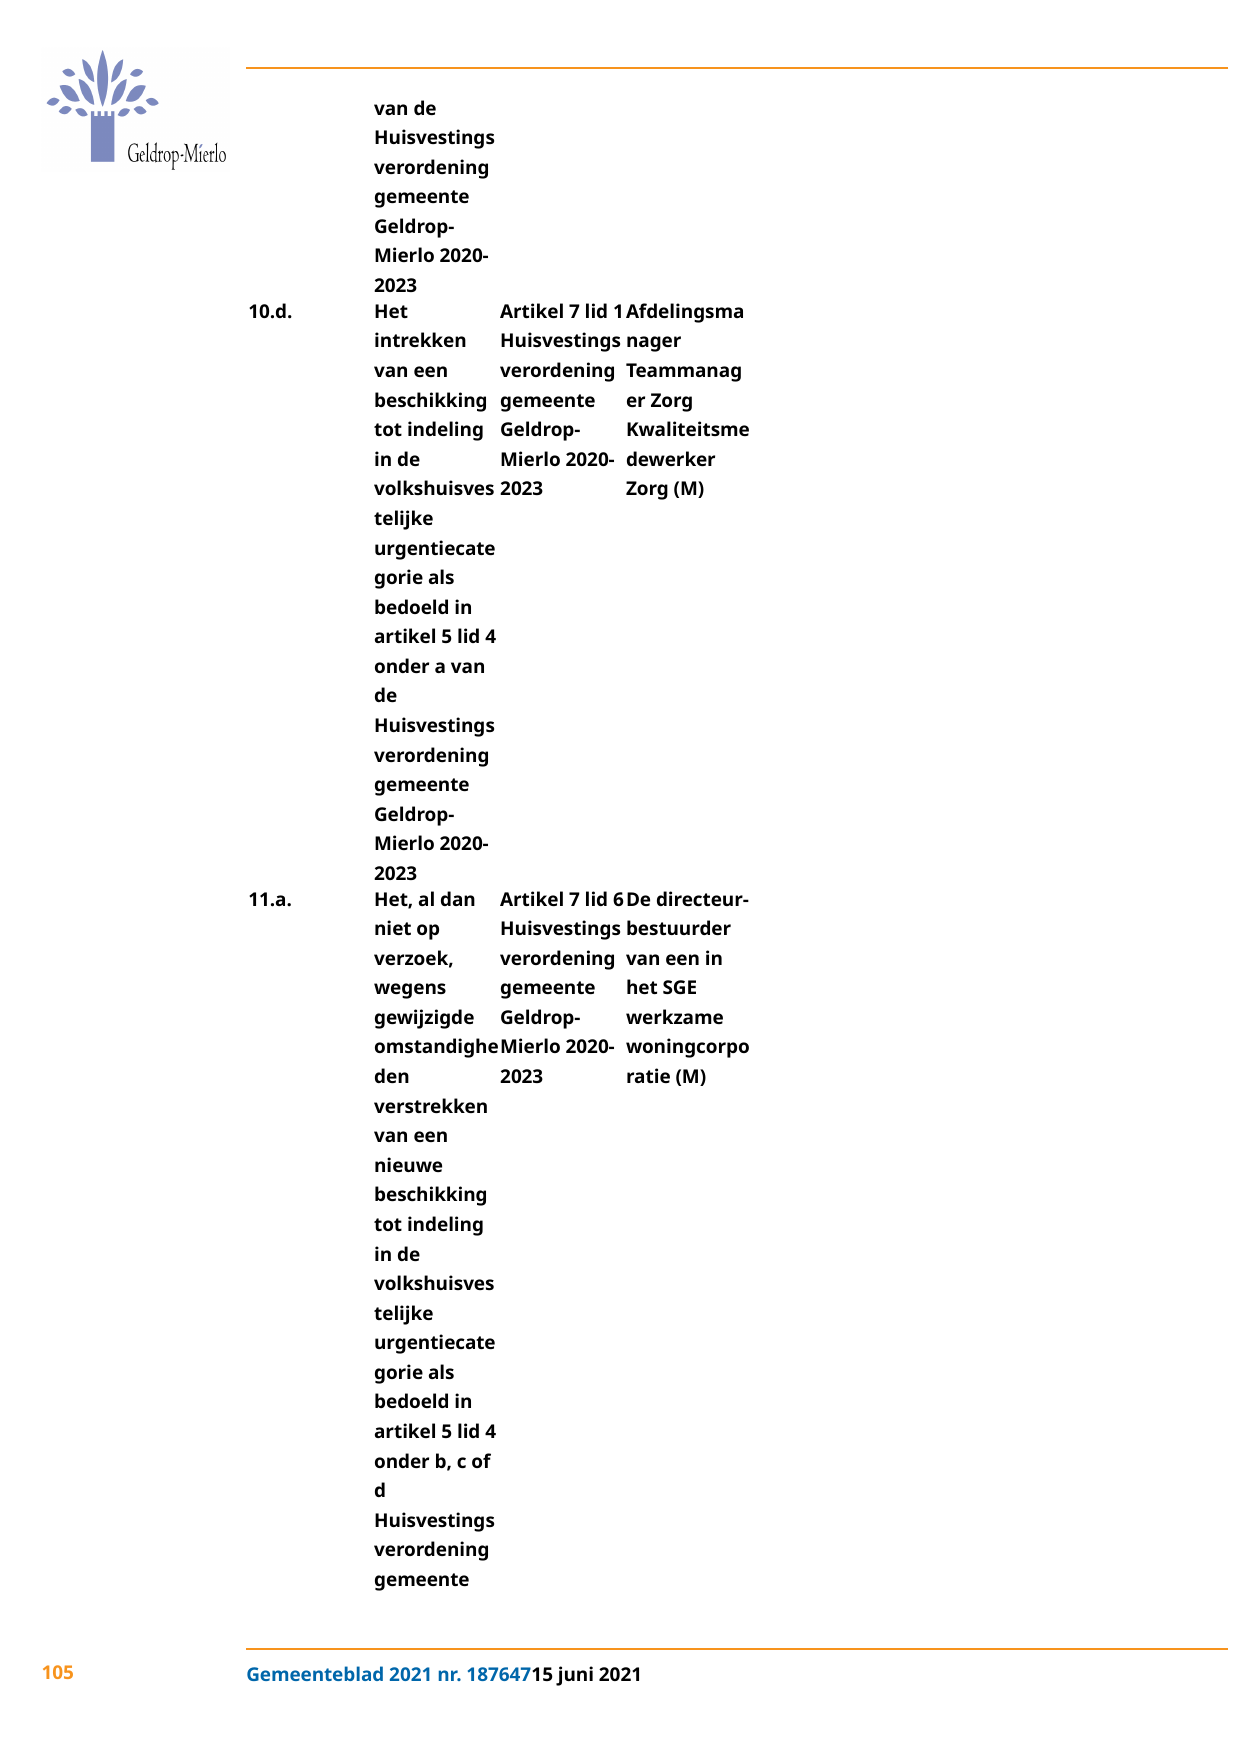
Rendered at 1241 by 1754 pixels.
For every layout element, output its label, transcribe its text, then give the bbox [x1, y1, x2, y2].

table_cell [1004, 298, 1152, 886]
table_cell [248, 95, 374, 298]
table_cell [752, 886, 878, 1592]
table_cell [500, 95, 626, 298]
table_cell 10.d. [248, 298, 374, 886]
table_cell De directeur-bestuurder van een in het SGE werkzame woningcorporatie (M) [626, 886, 752, 1592]
table_cell Het, al dan niet op verzoek, wegens gewijzigde omstandigheden verstrekken van een nieuwe beschikking tot indeling in de volkshuisvestelijke urgentiecategorie als bedoeld in artikel 5 lid 4 onder b, c of d Huisvestingsverordening gemeente [374, 886, 500, 1592]
table_cell van de Huisvestingsverordening gemeente Geldrop-Mierlo 2020-2023 [374, 95, 500, 298]
table_cell Het intrekken van een beschikking tot indeling in de volkshuisvestelijke urgentiecategorie als bedoeld in artikel 5 lid 4 onder a van de Huisvestingsverordening gemeente Geldrop-Mierlo 2020-2023 [374, 298, 500, 886]
table_cell [878, 886, 1004, 1592]
table_cell [752, 95, 878, 298]
table_cell [878, 298, 1004, 886]
table_cell [1004, 886, 1152, 1592]
table_cell Artikel 7 lid 6 Huisvestingsverordening gemeente Geldrop-Mierlo 2020-2023 [500, 886, 626, 1592]
table_cell [878, 95, 1004, 298]
table_cell [752, 298, 878, 886]
table_cell Afdelingsmanager Teammanager Zorg Kwaliteitsmedewerker Zorg (M) [626, 298, 752, 886]
table_cell Artikel 7 lid 1 Huisvestingsverordening gemeente Geldrop-Mierlo 2020-2023 [500, 298, 626, 886]
table_cell [626, 95, 752, 298]
table_cell [1004, 95, 1152, 298]
table_cell 11.a. [248, 886, 374, 1592]
picture [41, 47, 231, 172]
